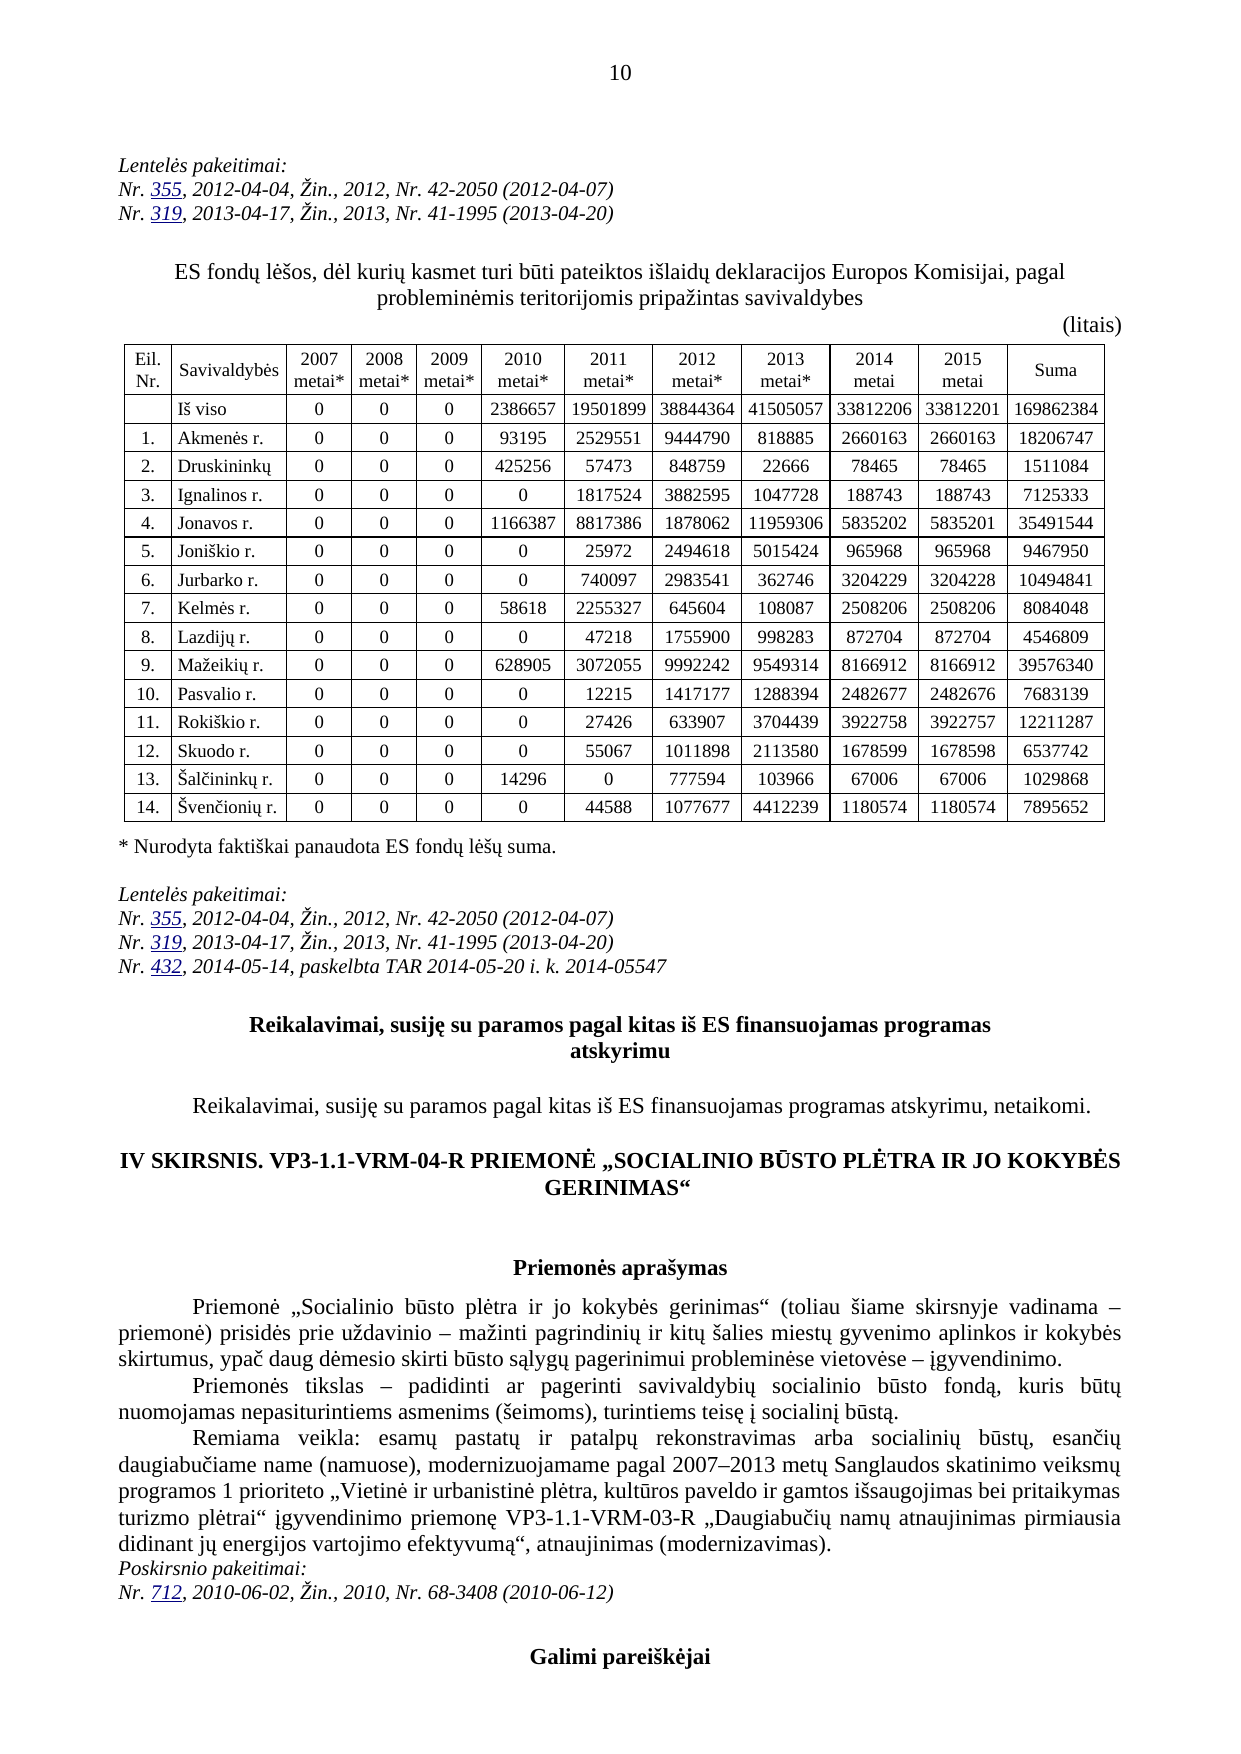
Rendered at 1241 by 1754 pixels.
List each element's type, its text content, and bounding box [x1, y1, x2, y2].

table_cell 3922758 [831, 708, 918, 736]
table_cell 0 [287, 680, 351, 707]
table_cell Akmenės r. [172, 424, 286, 451]
table_cell 0 [417, 452, 481, 479]
table_cell 0 [482, 708, 564, 736]
table_cell 818885 [742, 424, 829, 451]
table_cell 3922757 [919, 708, 1007, 736]
table_cell 93195 [482, 424, 564, 451]
table_cell 1077677 [653, 794, 741, 821]
table_cell 8. [125, 623, 171, 650]
table_cell 777594 [653, 765, 741, 792]
table_cell 2. [125, 452, 171, 479]
table_header Suma [1008, 345, 1104, 394]
table_cell 1. [125, 424, 171, 451]
table_cell 1817524 [565, 481, 652, 508]
table_header 2013 metai* [742, 345, 829, 394]
table_cell 0 [287, 737, 351, 764]
table_cell 1180574 [831, 794, 918, 821]
text Nr. 712, 2010-06-02, Žin., 2010, Nr. 68-3408 (2010-06-12) [118, 1580, 1122, 1604]
table_cell 12211287 [1008, 708, 1104, 736]
table_header 2014 metai [831, 345, 918, 394]
table_cell 1678598 [919, 737, 1007, 764]
table_cell 8817386 [565, 509, 652, 536]
table_cell Jurbarko r. [172, 566, 286, 593]
text Nr. 319, 2013-04-17, Žin., 2013, Nr. 41-1995 (2013-04-20) [118, 201, 1122, 225]
table_cell Kelmės r. [172, 594, 286, 622]
table_cell 3072055 [565, 651, 652, 679]
table_cell 67006 [919, 765, 1007, 792]
table_cell Rokiškio r. [172, 708, 286, 736]
table_header Savivaldybės [172, 345, 286, 394]
table_cell 41505057 [742, 395, 829, 423]
table_cell 0 [287, 651, 351, 679]
table_cell 27426 [565, 708, 652, 736]
table_cell 0 [352, 538, 416, 565]
table_cell 2494618 [653, 538, 741, 565]
table_cell 965968 [831, 538, 918, 565]
table_cell 188743 [919, 481, 1007, 508]
table_cell 0 [352, 623, 416, 650]
text Priemonės aprašymas [118, 1254, 1122, 1280]
table_header 2011 metai* [565, 345, 652, 394]
text ES fondų lėšos, dėl kurių kasmet turi būti pateiktos išlaidų deklaracijos Europos Komisijai, pagal probleminėmis teritorijomis pripažintas savivaldybes [118, 258, 1122, 311]
table_cell 0 [352, 509, 416, 536]
table_cell 0 [417, 566, 481, 593]
table_cell 18206747 [1008, 424, 1104, 451]
table_cell 2482676 [919, 680, 1007, 707]
table_cell 8166912 [919, 651, 1007, 679]
table_cell 0 [352, 765, 416, 792]
text Nr. 355, 2012-04-04, Žin., 2012, Nr. 42-2050 (2012-04-07) [118, 906, 1122, 930]
table_cell 2508206 [831, 594, 918, 622]
table_cell 55067 [565, 737, 652, 764]
table_cell 9992242 [653, 651, 741, 679]
table_cell 0 [287, 765, 351, 792]
table_cell 0 [417, 680, 481, 707]
table_cell 169862384 [1008, 395, 1104, 423]
table_cell 1288394 [742, 680, 829, 707]
table_cell 425256 [482, 452, 564, 479]
table_cell 3882595 [653, 481, 741, 508]
table_cell 7. [125, 594, 171, 622]
table_cell [125, 395, 171, 423]
table_cell 14. [125, 794, 171, 821]
table_header 2007 metai* [287, 345, 351, 394]
table_cell 2255327 [565, 594, 652, 622]
table_cell 1029868 [1008, 765, 1104, 792]
text Nr. 319, 2013-04-17, Žin., 2013, Nr. 41-1995 (2013-04-20) [118, 930, 1122, 954]
table_cell 1166387 [482, 509, 564, 536]
table_cell 0 [352, 794, 416, 821]
table_cell 10494841 [1008, 566, 1104, 593]
table_cell 39576340 [1008, 651, 1104, 679]
table_cell Iš viso [172, 395, 286, 423]
table_header Eil. Nr. [125, 345, 171, 394]
text Galimi pareiškėjai [118, 1643, 1122, 1669]
table_cell 0 [417, 395, 481, 423]
table_header 2008 metai* [352, 345, 416, 394]
table_cell 633907 [653, 708, 741, 736]
table_cell Lazdijų r. [172, 623, 286, 650]
table_cell 9549314 [742, 651, 829, 679]
table_cell 12215 [565, 680, 652, 707]
table_cell 3204228 [919, 566, 1007, 593]
table_cell 0 [482, 566, 564, 593]
table_cell 740097 [565, 566, 652, 593]
table_cell 2113580 [742, 737, 829, 764]
table_cell 47218 [565, 623, 652, 650]
text Lentelės pakeitimai: [118, 882, 1122, 906]
text Nr. 355, 2012-04-04, Žin., 2012, Nr. 42-2050 (2012-04-07) [118, 177, 1122, 201]
table_cell 848759 [653, 452, 741, 479]
table_cell 7683139 [1008, 680, 1104, 707]
table_cell 1511084 [1008, 452, 1104, 479]
table_cell 7125333 [1008, 481, 1104, 508]
table_cell 0 [482, 538, 564, 565]
table_header 2010 metai* [482, 345, 564, 394]
table_cell 57473 [565, 452, 652, 479]
table_cell 19501899 [565, 395, 652, 423]
table_cell 0 [482, 481, 564, 508]
table_cell 2660163 [919, 424, 1007, 451]
table_cell Druskininkų [172, 452, 286, 479]
table_cell 2660163 [831, 424, 918, 451]
table_cell 0 [482, 794, 564, 821]
table_cell 6537742 [1008, 737, 1104, 764]
table_cell 0 [352, 594, 416, 622]
table_cell 645604 [653, 594, 741, 622]
table_cell 9. [125, 651, 171, 679]
table_cell 33812201 [919, 395, 1007, 423]
table_cell 0 [287, 794, 351, 821]
table_cell 1047728 [742, 481, 829, 508]
table_cell Švenčionių r. [172, 794, 286, 821]
table_cell 0 [352, 680, 416, 707]
table_cell 1678599 [831, 737, 918, 764]
table_cell 0 [417, 651, 481, 679]
text Reikalavimai, susiję su paramos pagal kitas iš ES finansuojamas programas atskyrimu, netaikomi. [118, 1092, 1122, 1119]
table_cell Pasvalio r. [172, 680, 286, 707]
table_cell 0 [417, 509, 481, 536]
table_cell 0 [287, 708, 351, 736]
table_cell 0 [352, 452, 416, 479]
table_cell 0 [287, 395, 351, 423]
table_cell 14296 [482, 765, 564, 792]
table_cell 9467950 [1008, 538, 1104, 565]
table_cell 25972 [565, 538, 652, 565]
table_cell 872704 [831, 623, 918, 650]
table_cell 0 [565, 765, 652, 792]
table_cell 22666 [742, 452, 829, 479]
table_cell 108087 [742, 594, 829, 622]
table_cell 5015424 [742, 538, 829, 565]
table_cell 3. [125, 481, 171, 508]
text Poskirsnio pakeitimai: [118, 1556, 1122, 1580]
table_cell 4412239 [742, 794, 829, 821]
table_cell 628905 [482, 651, 564, 679]
table_cell 8084048 [1008, 594, 1104, 622]
table_cell 1755900 [653, 623, 741, 650]
table_cell 188743 [831, 481, 918, 508]
table_cell 10. [125, 680, 171, 707]
table_cell 0 [287, 594, 351, 622]
table_header 2009 metai* [417, 345, 481, 394]
table_cell 2983541 [653, 566, 741, 593]
table_cell 0 [287, 566, 351, 593]
table_cell Šalčininkų r. [172, 765, 286, 792]
table_cell 58618 [482, 594, 564, 622]
table_cell 78465 [831, 452, 918, 479]
table_cell 0 [482, 680, 564, 707]
table_cell 0 [482, 623, 564, 650]
table_cell 1011898 [653, 737, 741, 764]
table_cell 6. [125, 566, 171, 593]
table_cell 0 [352, 708, 416, 736]
table_cell 872704 [919, 623, 1007, 650]
table_cell 0 [287, 538, 351, 565]
table_cell 0 [287, 424, 351, 451]
table_cell Mažeikių r. [172, 651, 286, 679]
table_cell 0 [287, 623, 351, 650]
table_cell 0 [417, 538, 481, 565]
table_cell 12. [125, 737, 171, 764]
table_cell 5835201 [919, 509, 1007, 536]
table_cell 5835202 [831, 509, 918, 536]
table_cell Ignalinos r. [172, 481, 286, 508]
table_cell Skuodo r. [172, 737, 286, 764]
table_cell 38844364 [653, 395, 741, 423]
table_cell 0 [352, 395, 416, 423]
table_cell 8166912 [831, 651, 918, 679]
table_cell 11. [125, 708, 171, 736]
table_cell 0 [417, 623, 481, 650]
table_cell 2386657 [482, 395, 564, 423]
table_cell 3204229 [831, 566, 918, 593]
table_cell 0 [417, 424, 481, 451]
table_cell 0 [352, 737, 416, 764]
table_cell 1417177 [653, 680, 741, 707]
table_cell 0 [417, 737, 481, 764]
text Priemonės tikslas – padidinti ar pagerinti savivaldybių socialinio būsto fondą, kuris būtų nuomojamas nepasiturintiems asmenims (šeimoms), turintiems teisę į socialinį būstą. [118, 1372, 1122, 1424]
table_cell 7895652 [1008, 794, 1104, 821]
table_cell 0 [417, 481, 481, 508]
text Reikalavimai, susiję su paramos pagal kitas iš ES finansuojamas programas atskyrimu [118, 1011, 1122, 1063]
text (litais) [118, 311, 1122, 337]
table_cell Joniškio r. [172, 538, 286, 565]
table_cell 998283 [742, 623, 829, 650]
table_cell 2482677 [831, 680, 918, 707]
table_cell 0 [287, 452, 351, 479]
text Remiama veikla: esamų pastatų ir patalpų rekonstravimas arba socialinių būstų, esančių daugiabučiame name (namuose), modernizuojamame pagal 2007–2013 metų Sanglaudos skatinimo veiksmų programos 1 prioriteto „Vietinė ir urbanistinė plėtra, kultūros paveldo ir gamtos išsaugojimas bei pritaikymas turizmo plėtrai“ įgyvendinimo priemonę VP3-1.1-VRM-03-R „Daugiabučių namų atnaujinimas pirmiausia didinant jų energijos vartojimo efektyvumą“, atnaujinimas (modernizavimas). [118, 1424, 1122, 1556]
table_cell 33812206 [831, 395, 918, 423]
text Lentelės pakeitimai: [118, 153, 1122, 177]
table_cell 4. [125, 509, 171, 536]
table_cell 0 [352, 566, 416, 593]
table_cell 2508206 [919, 594, 1007, 622]
text * Nurodyta faktiškai panaudota ES fondų lėšų suma. [118, 834, 1122, 858]
table_cell 4546809 [1008, 623, 1104, 650]
table_cell 1878062 [653, 509, 741, 536]
text Priemonė „Socialinio būsto plėtra ir jo kokybės gerinimas“ (toliau šiame skirsnyje vadinama – priemonė) prisidės prie uždavinio – mažinti pagrindinių ir kitų šalies miestų gyvenimo aplinkos ir kokybės skirtumus, ypač daug dėmesio skirti būsto sąlygų pagerinimui probleminėse vietovėse – įgyvendinimo. [118, 1293, 1122, 1372]
table_cell 103966 [742, 765, 829, 792]
table_cell Jonavos r. [172, 509, 286, 536]
table_cell 44588 [565, 794, 652, 821]
table_cell 362746 [742, 566, 829, 593]
table_cell 11959306 [742, 509, 829, 536]
text IV SKIRSNIS. VP3-1.1-VRM-04-R PRIEMONĖ „SOCIALINIO BŪSTO PLĖTRA IR JO KOKYBĖS GERINIMAS“ [118, 1147, 1122, 1200]
table_cell 2529551 [565, 424, 652, 451]
table_cell 0 [417, 794, 481, 821]
table_cell 5. [125, 538, 171, 565]
table_cell 0 [287, 509, 351, 536]
table_cell 0 [352, 481, 416, 508]
table_cell 78465 [919, 452, 1007, 479]
table_cell 9444790 [653, 424, 741, 451]
table_cell 3704439 [742, 708, 829, 736]
table_cell 0 [417, 708, 481, 736]
table_cell 0 [417, 765, 481, 792]
table_cell 0 [417, 594, 481, 622]
table_header 2012 metai* [653, 345, 741, 394]
text Nr. 432, 2014-05-14, paskelbta TAR 2014-05-20 i. k. 2014-05547 [118, 954, 1122, 978]
table_cell 13. [125, 765, 171, 792]
table_cell 0 [352, 651, 416, 679]
table_cell 67006 [831, 765, 918, 792]
table_cell 965968 [919, 538, 1007, 565]
table_cell 1180574 [919, 794, 1007, 821]
table_cell 0 [287, 481, 351, 508]
table_cell 0 [352, 424, 416, 451]
table_cell 35491544 [1008, 509, 1104, 536]
table_header 2015 metai [919, 345, 1007, 394]
table_cell 0 [482, 737, 564, 764]
